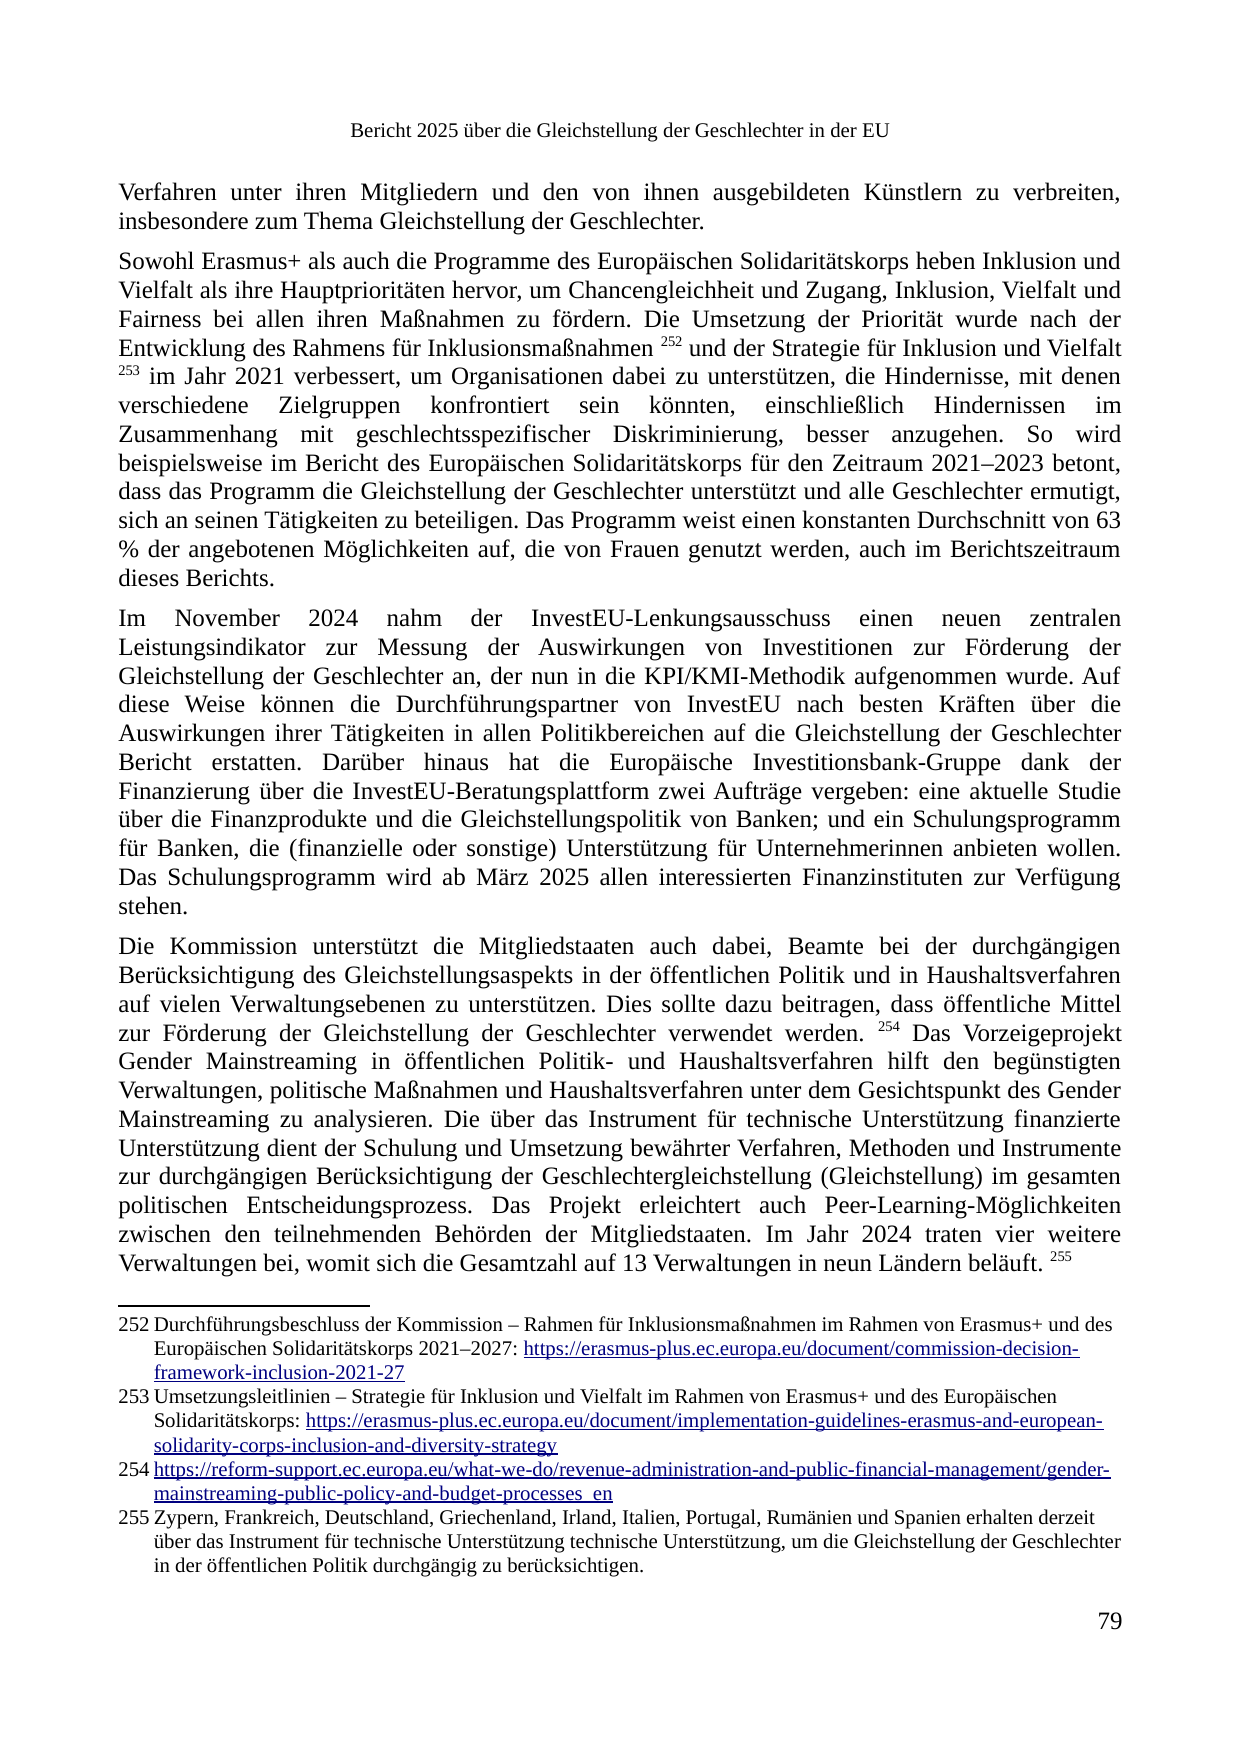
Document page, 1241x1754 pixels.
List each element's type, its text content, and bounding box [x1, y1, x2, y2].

text Die Kommission unterstützt die Mitgliedstaaten auch dabei, Beamte bei der durchgängigen Berücksichtigung des Gleichstellungsaspekts in der öffentlichen Politik und in Haushaltsverfahren auf vielen Verwaltungsebenen zu unterstützen. Dies sollte dazu beitragen, dass öffentliche Mittel zur Förderung der Gleichstellung der Geschlechter verwendet werden. Das Vorzeigeprojekt Gender Mainstreaming in öffentlichen Politik- und Haushaltsverfahren hilft den begünstigten Verwaltungen, politische Maßnahmen und Haushaltsverfahren unter dem Gesichtspunkt des Gender Mainstreaming zu analysieren. Die über das Instrument für technische Unterstützung finanzierte Unterstützung dient der Schulung und Umsetzung bewährter Verfahren, Methoden und Instrumente zur durchgängigen Berücksichtigung der Geschlechtergleichstellung (Gleichstellung) im gesamten politischen Entscheidungsprozess. Das Projekt erleichtert auch Peer-Learning-Möglichkeiten zwischen den teilnehmenden Behörden der Mitgliedstaaten. Im Jahr 2024 traten vier weitere Verwaltungen bei, womit sich die Gesamtzahl auf 13 Verwaltungen in neun Ländern beläuft. [118, 931, 1122, 1276]
text Im November 2024 nahm der InvestEU-Lenkungsausschuss einen neuen zentralen Leistungsindikator zur Messung der Auswirkungen von Investitionen zur Förderung der Gleichstellung der Geschlechter an, der nun in die KPI/KMI-Methodik aufgenommen wurde. Auf diese Weise können die Durchführungspartner von InvestEU nach besten Kräften über die Auswirkungen ihrer Tätigkeiten in allen Politikbereichen auf die Gleichstellung der Geschlechter Bericht erstatten. Darüber hinaus hat die Europäische Investitionsbank-Gruppe dank der Finanzierung über die InvestEU-Beratungsplattform zwei Aufträge vergeben: eine aktuelle Studie über die Finanzprodukte und die Gleichstellungspolitik von Banken; und ein Schulungsprogramm für Banken, die (finanzielle oder sonstige) Unterstützung für Unternehmerinnen anbieten wollen. Das Schulungsprogramm wird ab März 2025 allen interessierten Finanzinstituten zur Verfügung stehen. [118, 603, 1122, 919]
text Durchführungsbeschluss der Kommission – Rahmen für Inklusionsmaßnahmen im Rahmen von Erasmus+ und des Europäischen Solidaritätskorps 2021–2027: https://erasmus-plus.ec.europa.eu/document/commission-decision-framework-inclusion-2021-27 [118, 1312, 1122, 1384]
text Umsetzungsleitlinien – Strategie für Inklusion und Vielfalt im Rahmen von Erasmus+ und des Europäischen Solidaritätskorps: https://erasmus-plus.ec.europa.eu/document/implementation-guidelines-erasmus-and-european-solidarity-corps-inclusion-and-diversity-strategy [118, 1384, 1122, 1457]
text Sowohl Erasmus+ als auch die Programme des Europäischen Solidaritätskorps heben Inklusion und Vielfalt als ihre Hauptprioritäten hervor, um Chancengleichheit und Zugang, Inklusion, Vielfalt und Fairness bei allen ihren Maßnahmen zu fördern. Die Umsetzung der Priorität wurde nach der Entwicklung des Rahmens für Inklusionsmaßnahmen und der Strategie für Inklusion und Vielfalt im Jahr 2021 verbessert, um Organisationen dabei zu unterstützen, die Hindernisse, mit denen verschiedene Zielgruppen konfrontiert sein könnten, einschließlich Hindernissen im Zusammenhang mit geschlechtsspezifischer Diskriminierung, besser anzugehen. So wird beispielsweise im Bericht des Europäischen Solidaritätskorps für den Zeitraum 2021–2023 betont, dass das Programm die Gleichstellung der Geschlechter unterstützt und alle Geschlechter ermutigt, sich an seinen Tätigkeiten zu beteiligen. Das Programm weist einen konstanten Durchschnitt von 63 % der angebotenen Möglichkeiten auf, die von Frauen genutzt werden, auch im Berichtszeitraum dieses Berichts. [118, 246, 1122, 591]
text Verfahren unter ihren Mitgliedern und den von ihnen ausgebildeten Künstlern zu verbreiten, insbesondere zum Thema Gleichstellung der Geschlechter. [118, 177, 1122, 234]
text Zypern, Frankreich, Deutschland, Griechenland, Irland, Italien, Portugal, Rumänien und Spanien erhalten derzeit über das Instrument für technische Unterstützung technische Unterstützung, um die Gleichstellung der Geschlechter in der öffentlichen Politik durchgängig zu berücksichtigen. [118, 1505, 1122, 1577]
text https://reform-support.ec.europa.eu/what-we-do/revenue-administration-and-public-financial-management/gender-mainstreaming-public-policy-and-budget-processes_en [118, 1457, 1122, 1505]
